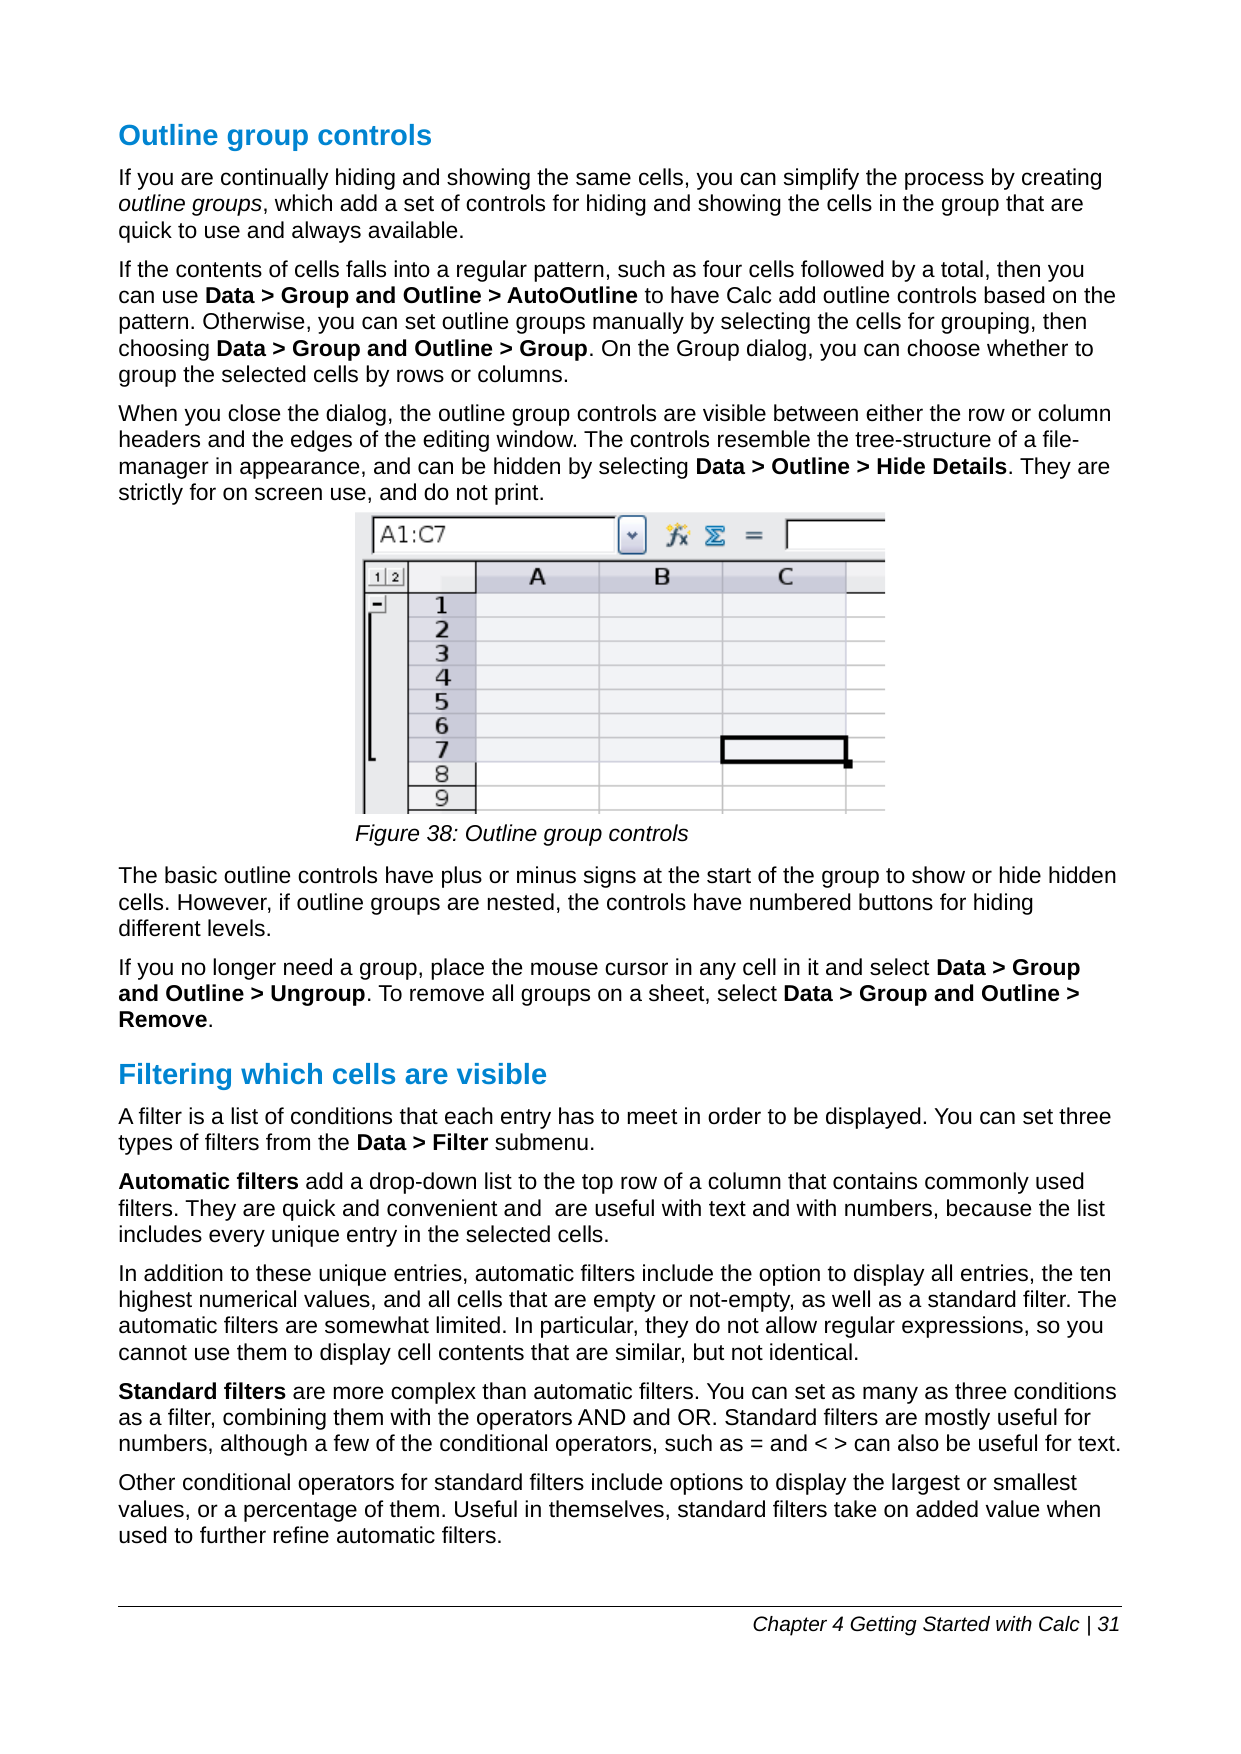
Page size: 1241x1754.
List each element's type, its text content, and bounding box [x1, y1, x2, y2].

text When you close the dialog, the outline group controls are visible between either the row or column headers and the edges of the editing window. The controls resemble the tree-structure of a file-manager in appearance, and can be hidden by selecting Data > Outline > Hide Details. They are strictly for on screen use, and do not print. [118, 400, 1122, 505]
text The basic outline controls have plus or minus signs at the start of the group to show or hide hidden cells. However, if outline groups are nested, the controls have numbered buttons for hiding different levels. [118, 862, 1122, 941]
text In addition to these unique entries, automatic filters include the option to display all entries, the ten highest numerical values, and all cells that are empty or not-empty, as well as a standard filter. The automatic filters are somewhat limited. In particular, they do not allow regular expressions, so you cannot use them to display cell contents that are similar, but not identical. [118, 1260, 1122, 1365]
text Automatic filters add a drop-down list to the top row of a column that contains commonly used filters. They are quick and convenient and are useful with text and with numbers, because the list includes every unique entry in the selected cells. [118, 1168, 1122, 1247]
subtitle Filtering which cells are visible [118, 1057, 1122, 1091]
text Other conditional operators for standard filters include options to display the largest or smallest values, or a percentage of them. Useful in themselves, standard filters take on added value when used to further refine automatic filters. [118, 1469, 1122, 1548]
text A filter is a list of conditions that each entry has to meet in order to be displayed. You can set three types of filters from the Data > Filter submenu. [118, 1103, 1122, 1156]
text If you are continually hiding and showing the same cells, you can simplify the process by creating outline groups, which add a set of controls for hiding and showing the cells in the group that are quick to use and always available. [118, 164, 1122, 243]
picture [355, 511, 886, 814]
subtitle Outline group controls [118, 118, 1122, 152]
text If you no longer need a group, place the mouse cursor in any cell in it and select Data > Group and Outline > Ungroup. To remove all groups on a sheet, select Data > Group and Outline > Remove. [118, 954, 1122, 1033]
text If the contents of cells falls into a regular pattern, such as four cells followed by a total, then you can use Data > Group and Outline > AutoOutline to have Calc add outline controls based on the pattern. Otherwise, you can set outline groups manually by selecting the cells for grouping, then choosing Data > Group and Outline > Group. On the Group dialog, you can choose whether to group the selected cells by rows or columns. [118, 256, 1122, 387]
text Standard filters are more complex than automatic filters. You can set as many as three conditions as a filter, combining them with the operators AND and OR. Standard filters are mostly useful for numbers, although a few of the conditional operators, such as = and < > can also be useful for text. [118, 1378, 1122, 1457]
text Figure 98: Outline group controls [355, 820, 885, 846]
